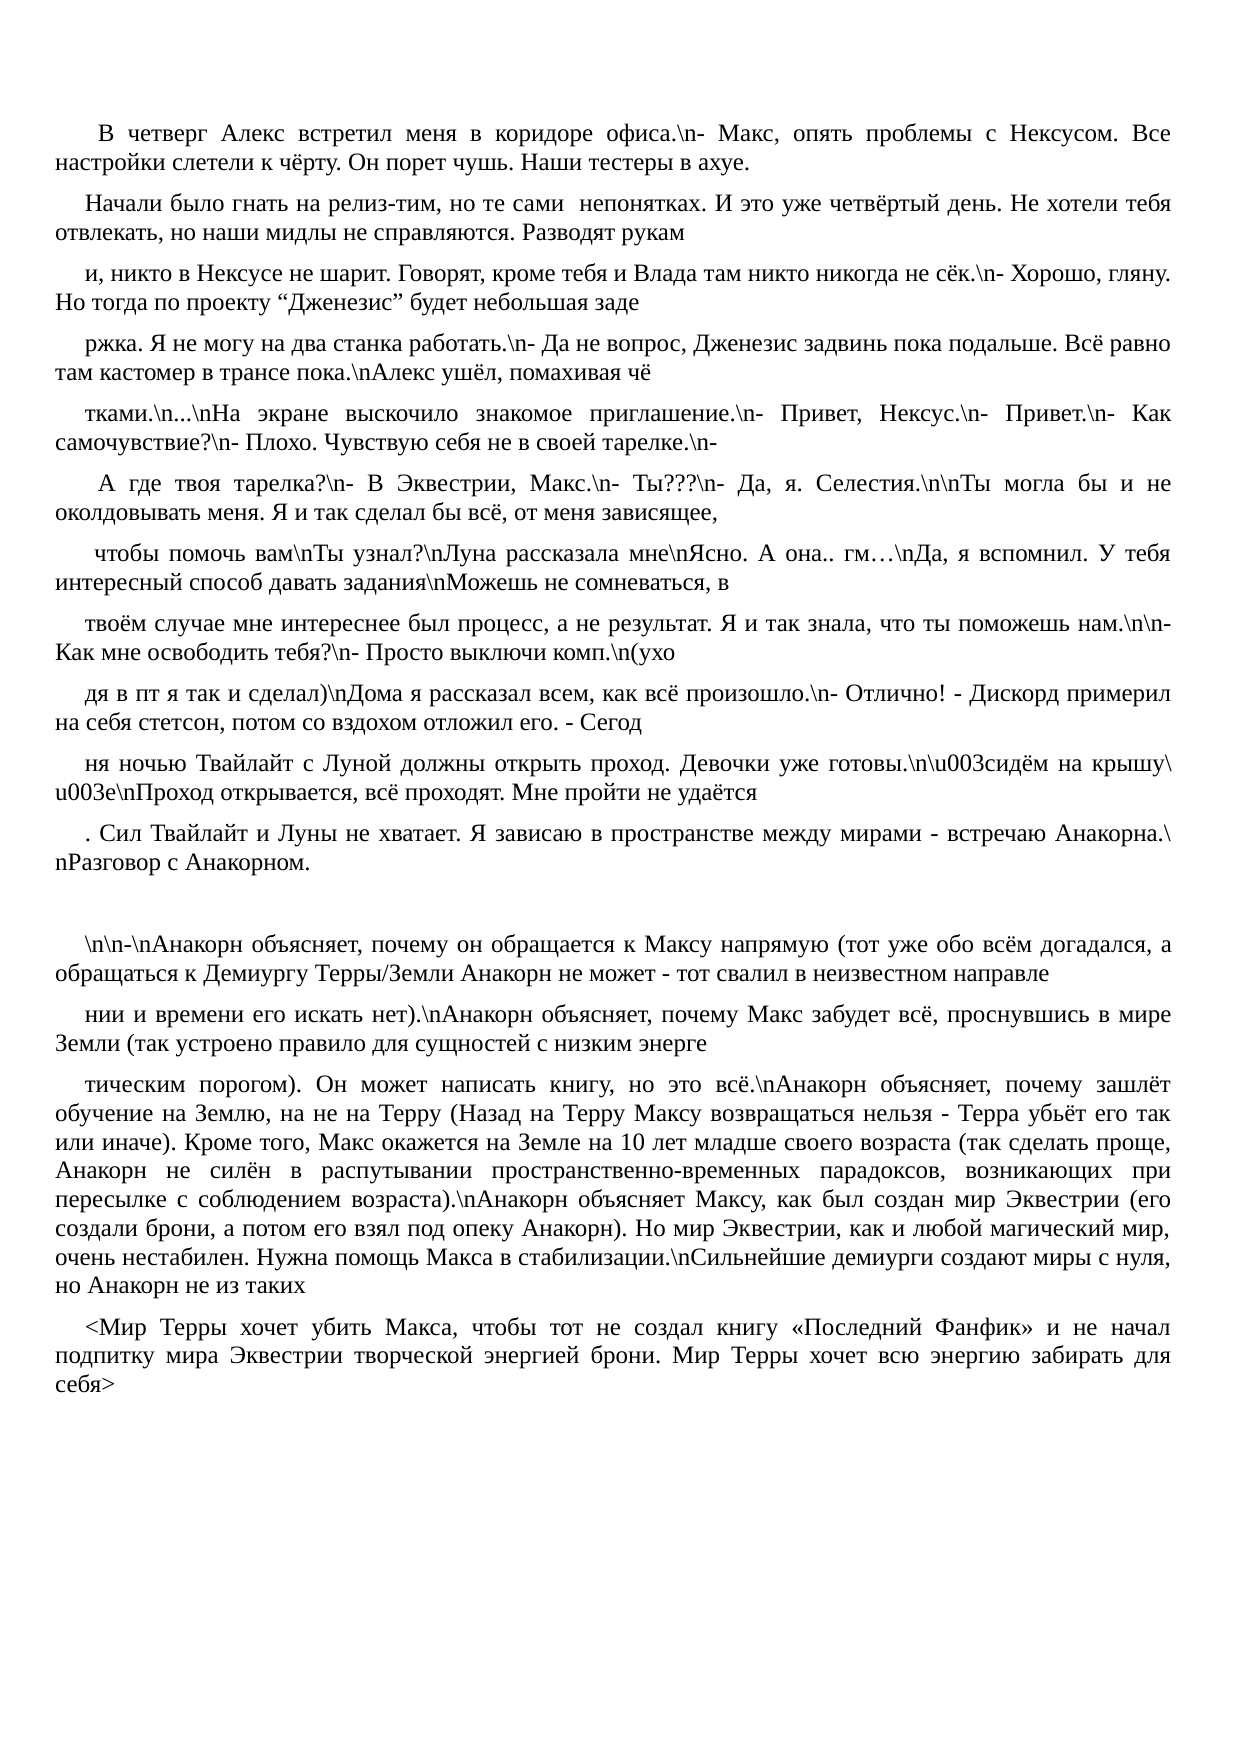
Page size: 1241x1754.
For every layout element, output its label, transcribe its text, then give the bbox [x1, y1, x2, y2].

text ня ночью Твайлайт с Луной должны открыть проход. Девочки уже готовы.\n\u003cидём на крышу\u003e\nПроход открывается, всё проходят. Мне пройти не удаётся [55, 748, 1172, 806]
text и, никто в Нексусе не шарит. Говорят, кроме тебя и Влада там никто никогда не сёк.\n- Хорошо, гляну. Но тогда по проекту “Дженезис” будет небольшая заде [55, 258, 1172, 316]
text дя в пт я так и сделал)\nДома я рассказал всем, как всё произошло.\n- Отлично! - Дискорд примерил на себя стетсон, потом со вздохом отложил его. - Сегод [55, 678, 1172, 736]
text <Мир Терры хочет убить Макса, чтобы тот не создал книгу «Последний Фанфик» и не начал подпитку мира Эквестрии творческой энергией брони. Мир Терры хочет всю энергию забирать для себя> [55, 1312, 1172, 1398]
text нии и времени его искать нет).\nАнакорн объясняет, почему Макс забудет всё, проснувшись в мире Земли (так устроено правило для сущностей с низким энерге [55, 999, 1172, 1057]
text А где твоя тарелка?\n- В Эквестрии, Макс.\n- Ты???\n- Да, я. Селестия.\n\nТы могла бы и не околдовывать меня. Я и так сделал бы всё, от меня зависящее, [55, 468, 1172, 526]
text \n\n-\nАнакорн объясняет, почему он обращается к Максу напрямую (тот уже обо всём догадался, а обращаться к Демиургу Терры/Земли Анакорн не может - тот свалил в неизвестном направле [55, 929, 1172, 987]
text ржка. Я не могу на два станка работать.\n- Да не вопрос, Дженезис задвинь пока подальше. Всё равно там кастомер в трансе пока.\nАлекс ушёл, помахивая чё [55, 328, 1172, 386]
text тками.\n...\nНа экране выскочило знакомое приглашение.\n- Привет, Нексус.\n- Привет.\n- Как самочувствие?\n- Плохо. Чувствую себя не в своей тарелке.\n- [55, 398, 1172, 456]
text . Сил Твайлайт и Луны не хватает. Я зависаю в пространстве между мирами - встречаю Анакорна.\nРазговор с Анакорном. [55, 818, 1172, 876]
text тическим порогом). Он может написать книгу, но это всё.\nАнакорн объясняет, почему зашлёт обучение на Землю, на не на Терру (Назад на Терру Максу возвращаться нельзя - Терра убьёт его так или иначе). Кроме того, Макс окажется на Земле на 10 лет младше своего возраста (так сделать проще, Анакорн не силён в распутывании пространственно-временных парадоксов, возникающих при пересылке с соблюдением возраста).\nАнакорн объясняет Максу, как был создан мир Эквестрии (его создали брони, а потом его взял под опеку Анакорн). Но мир Эквестрии, как и любой магический мир, очень нестабилен. Нужна помощь Макса в стабилизации.\nСильнейшие демиурги создают миры с нуля, но Анакорн не из таких [55, 1069, 1172, 1299]
text В четверг Алекс встретил меня в коридоре офиса.\n- Макс, опять проблемы с Нексусом. Все настройки слетели к чёрту. Он порет чушь. Наши тестеры в ахуе. [55, 118, 1172, 176]
text твоём случае мне интереснее был процесс, а не результат. Я и так знала, что ты поможешь нам.\n\n- Как мне освободить тебя?\n- Просто выключи комп.\n(ухо [55, 608, 1172, 666]
text чтобы помочь вам\nТы узнал?\nЛуна рассказала мне\nЯсно. А она.. гм…\nДа, я вспомнил. У тебя интересный способ давать задания\nМожешь не сомневаться, в [55, 538, 1172, 596]
text Начали было гнать на релиз-тим, но те сами непонятках. И это уже четвёртый день. Не хотели тебя отвлекать, но наши мидлы не справляются. Разводят рукам [55, 188, 1172, 246]
